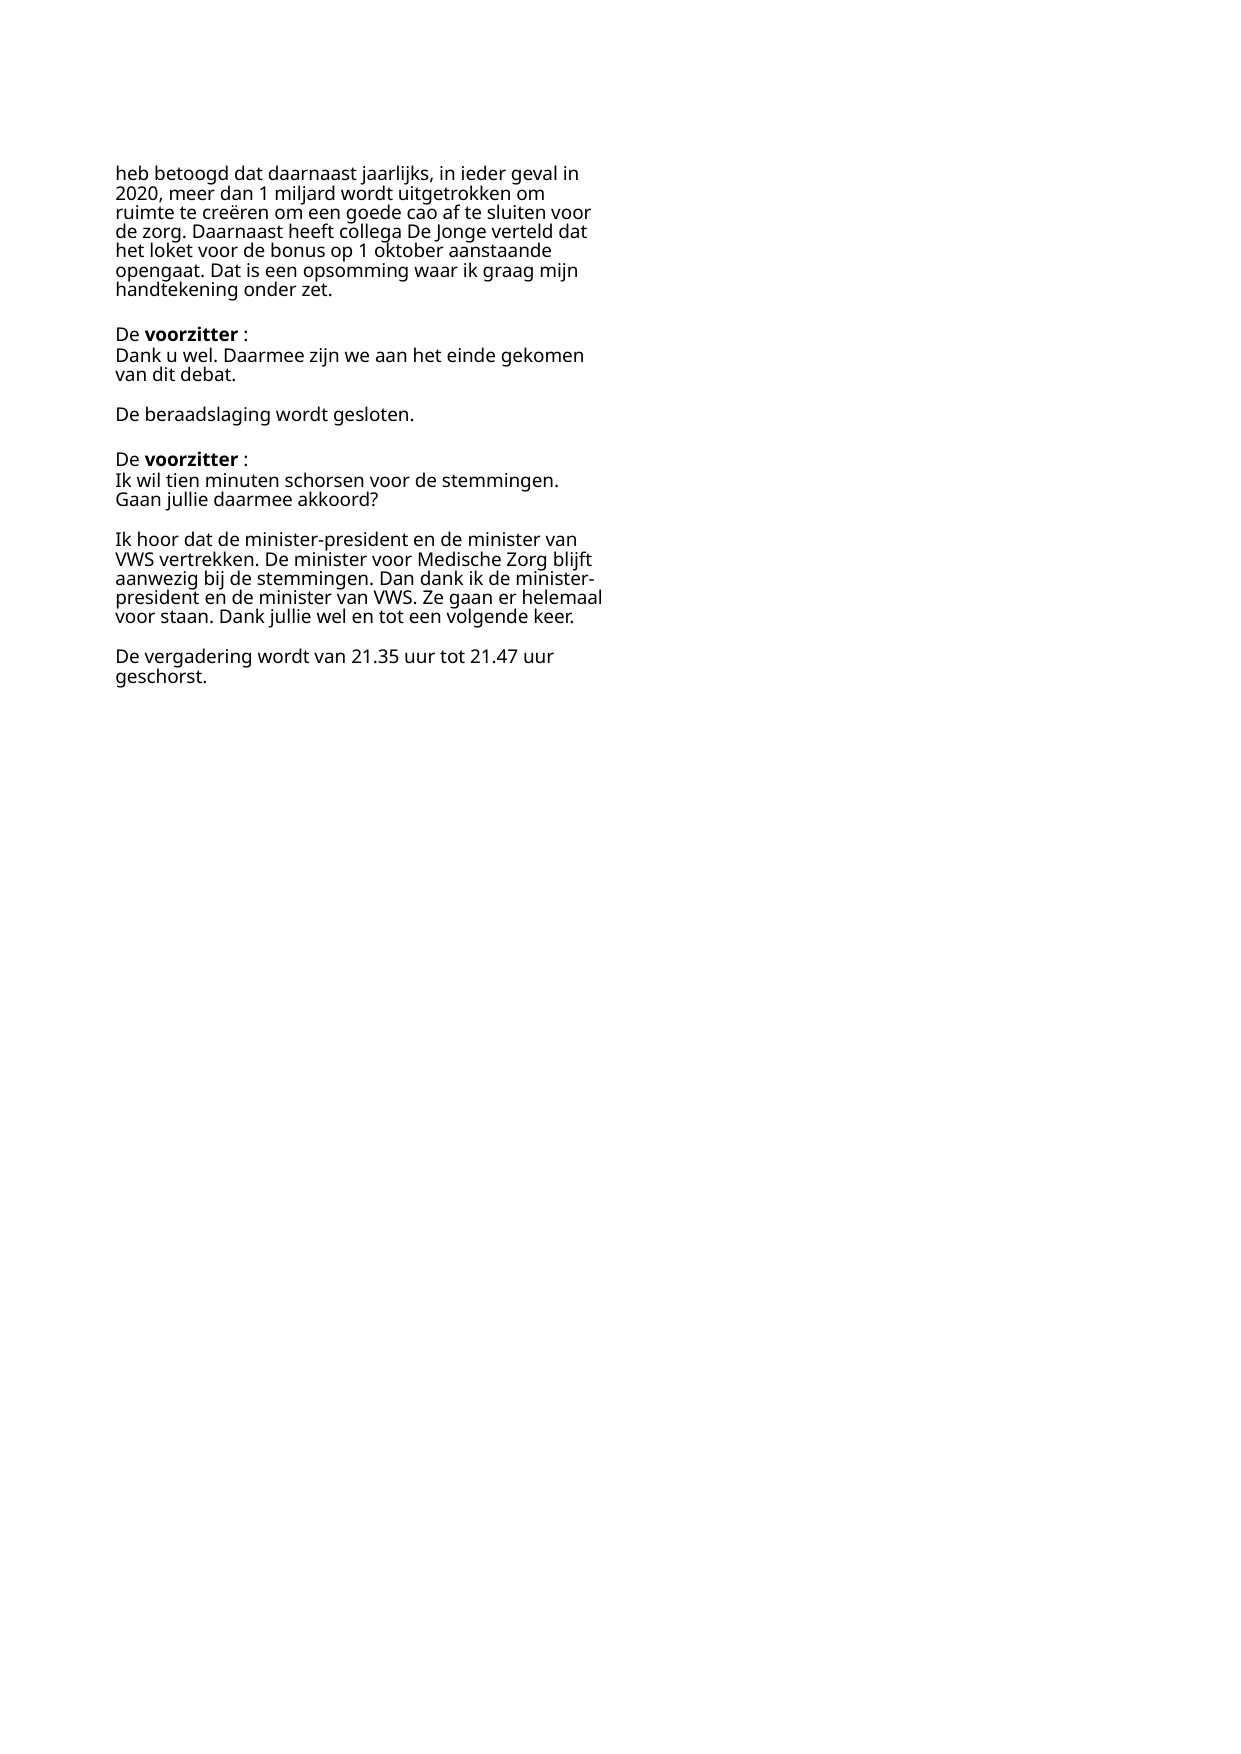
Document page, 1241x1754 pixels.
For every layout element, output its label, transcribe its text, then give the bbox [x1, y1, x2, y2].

text heb betoogd dat daarnaast jaarlijks, in ieder geval in 2020, meer dan 1 miljard wordt uitgetrokken om ruimte te creëren om een goede cao af te sluiten voor de zorg. Daarnaast heeft collega De Jonge verteld dat het loket voor de bonus op 1 oktober aanstaande opengaat. Dat is een opsomming waar ik graag mijn handtekening onder zet. [115, 165, 605, 300]
text De vergadering wordt van 21.35 uur tot 21.47 uur geschorst. [115, 648, 605, 687]
text De beraadslaging wordt gesloten. [115, 406, 605, 425]
text De voorzitter : [115, 446, 605, 472]
text Ik hoor dat de minister-president en de minister van VWS vertrekken. De minister voor Medische Zorg blijft aanwezig bij de stemmingen. Dan dank ik de minister-president en de minister van VWS. Ze gaan er helemaal voor staan. Dank jullie wel en tot een volgende keer. [115, 531, 605, 628]
text Ik wil tien minuten schorsen voor de stemmingen. Gaan jullie daarmee akkoord? [115, 472, 605, 511]
text Dank u wel. Daarmee zijn we aan het einde gekomen van dit debat. [115, 347, 605, 385]
text De voorzitter : [115, 321, 605, 347]
